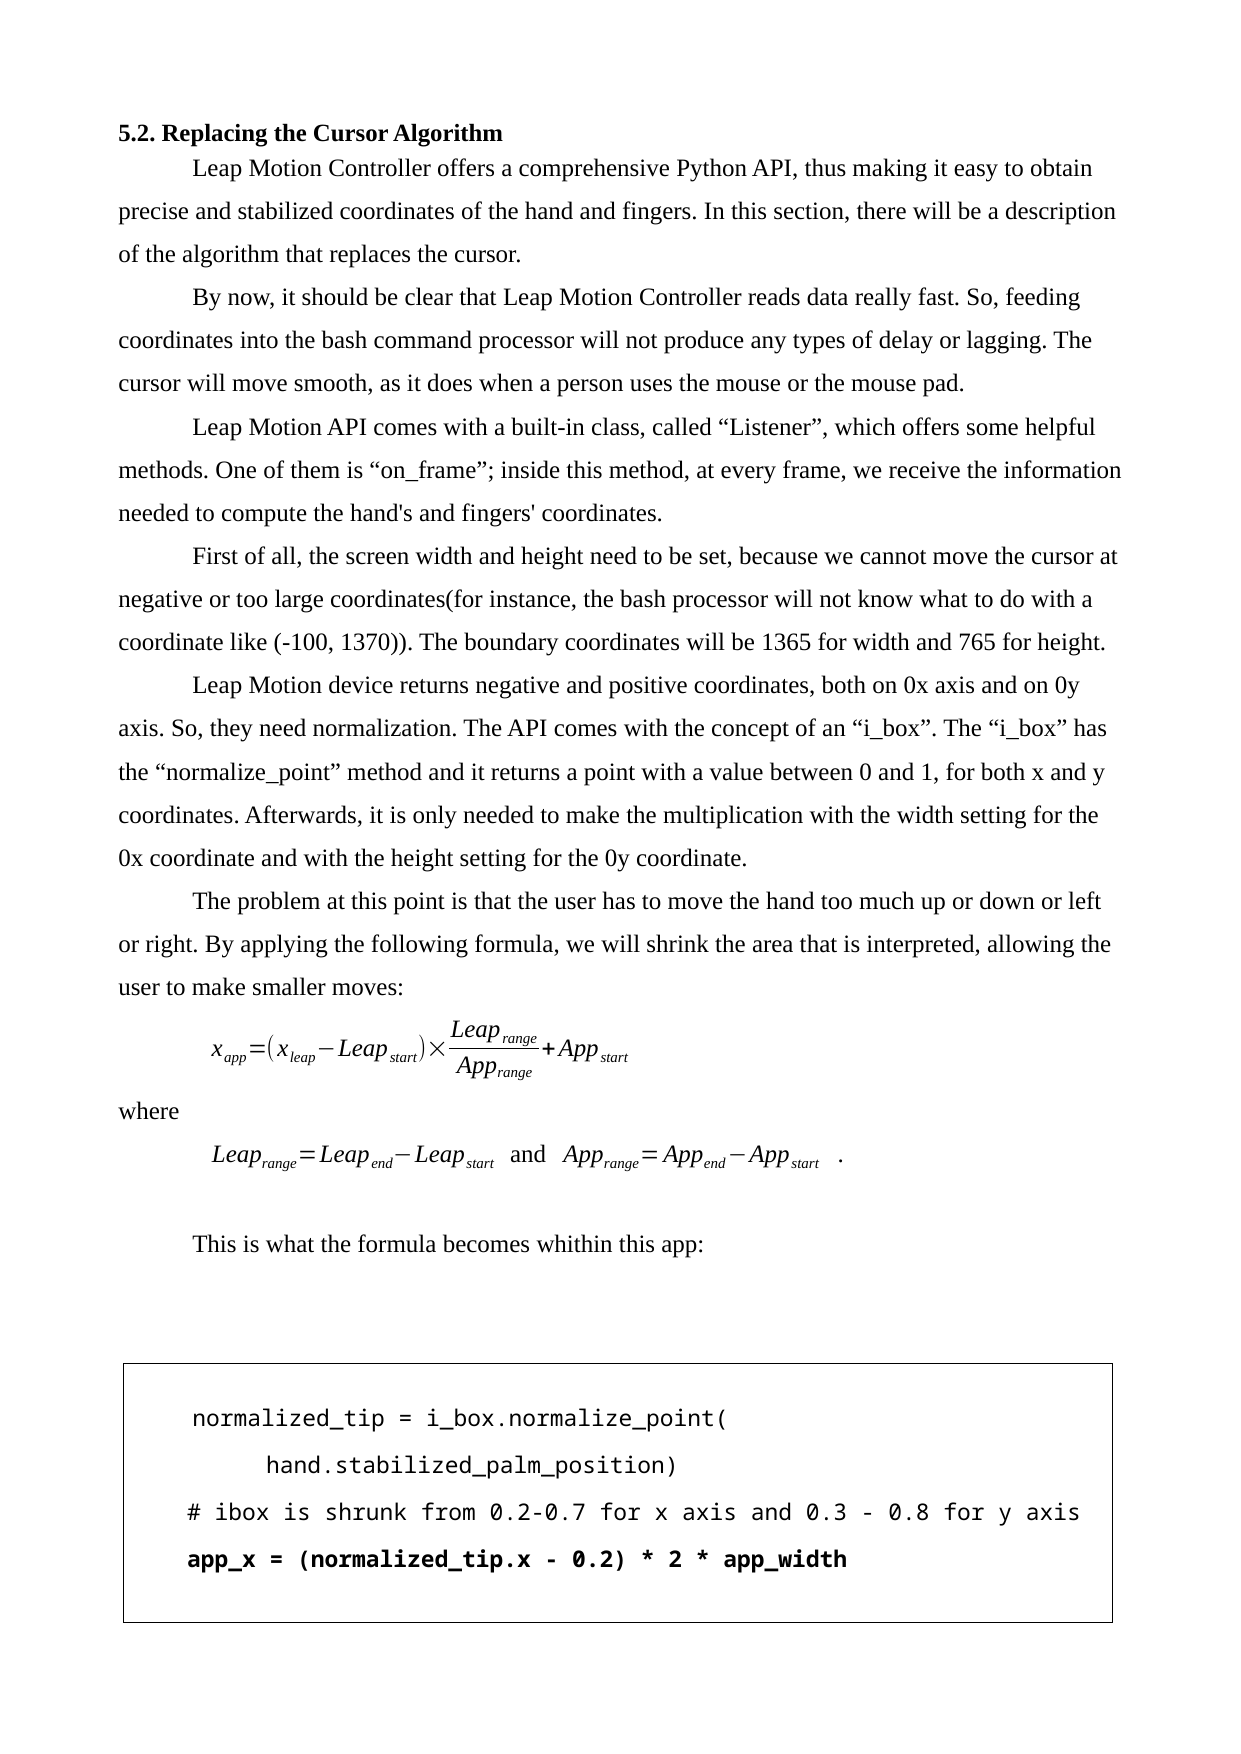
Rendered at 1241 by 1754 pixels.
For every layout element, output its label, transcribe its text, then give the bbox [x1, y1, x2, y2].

text Leap Motion API comes with a built-in class, called “Listener”, which offers some helpful methods. One of them is “on_frame”; inside this method, at every frame, we receive the information needed to compute the hand's and fingers' coordinates. [118, 412, 1122, 527]
text app_x = (normalized_tip.x - 0.2) * 2 * app_width [124, 1542, 1112, 1574]
text Leap Motion Controller offers a comprehensive Python API, thus making it easy to obtain precise and stabilized coordinates of the hand and fingers. In this section, there will be a description of the algorithm that replaces the cursor. [118, 153, 1122, 268]
text normalized_tip = i_box.normalize_point( [124, 1402, 1112, 1433]
text . [118, 1139, 1122, 1172]
text where [118, 1096, 1122, 1125]
text The problem at this point is that the user has to move the hand too much up or down or left or right. By applying the following formula, we will shrink the area that is interpreted, allowing the user to make smaller moves: [118, 886, 1122, 1001]
text First of all, the screen width and height need to be set, because we cannot move the cursor at negative or too large coordinates(for instance, the bash processor will not know what to do with a coordinate like (-100, 1370)). The boundary coordinates will be 1365 for width and 765 for height. [118, 541, 1122, 656]
text This is what the formula becomes whithin this app: [118, 1229, 1122, 1258]
subtitle 5.2. Replacing the Cursor Algorithm [118, 118, 1122, 147]
text hand.stabilized_palm_position) [124, 1449, 1112, 1480]
text By now, it should be clear that Leap Motion Controller reads data really fast. So, feeding coordinates into the bash command processor will not produce any types of delay or lagging. The cursor will move smooth, as it does when a person uses the mouse or the mouse pad. [118, 282, 1122, 397]
text # ibox is shrunk from 0.2-0.7 for x axis and 0.3 - 0.8 for y axis [124, 1496, 1112, 1527]
text Leap Motion device returns negative and positive coordinates, both on 0x axis and on 0y axis. So, they need normalization. The API comes with the concept of an “i_box”. The “i_box” has the “normalize_point” method and it returns a point with a value between 0 and 1, for both x and y coordinates. Afterwards, it is only needed to make the multiplication with the width setting for the 0x coordinate and with the height setting for the 0y coordinate. [118, 670, 1122, 872]
